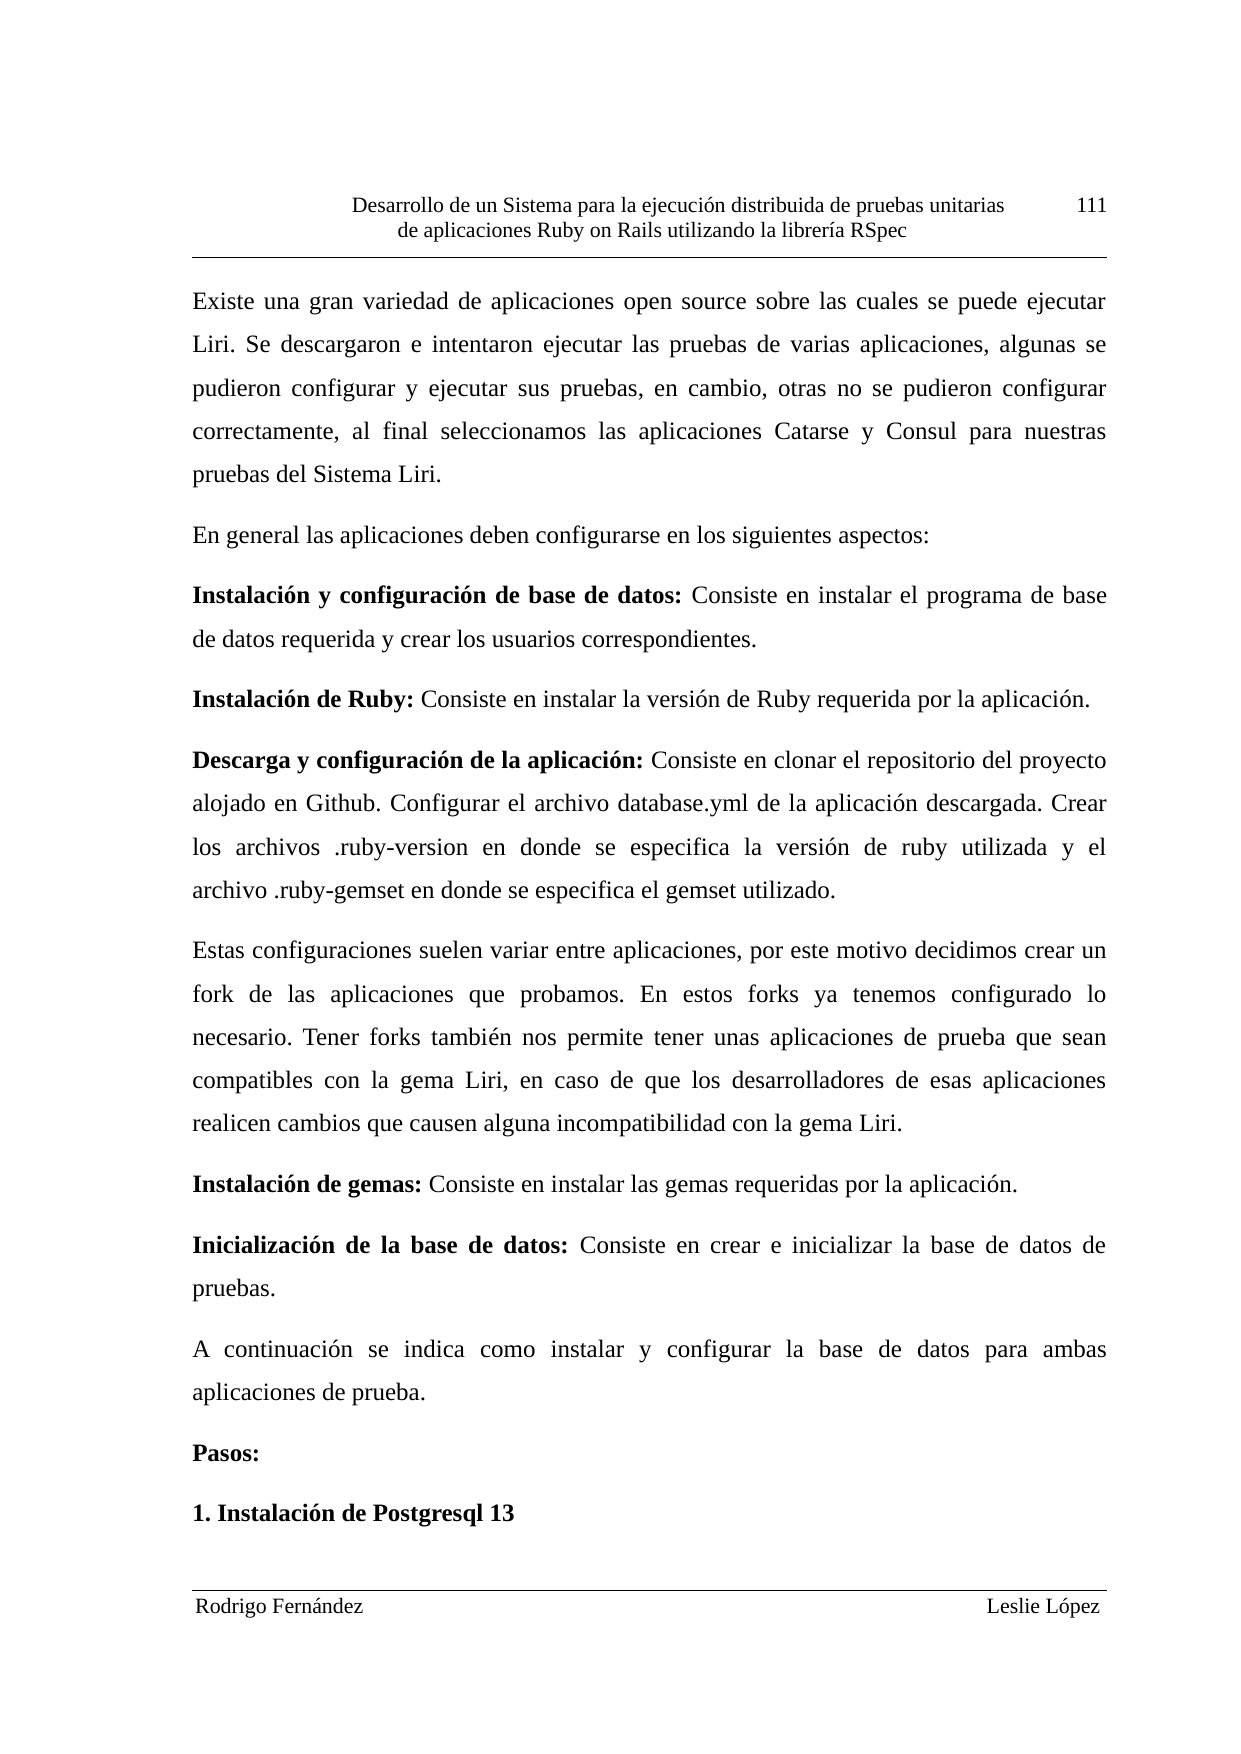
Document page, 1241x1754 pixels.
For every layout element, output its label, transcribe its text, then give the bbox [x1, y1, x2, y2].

text Instalación de Ruby: Consiste en instalar la versión de Ruby requerida por la aplicación. [192, 684, 1107, 713]
text 1. Instalación de Postgresql 13 [192, 1498, 1107, 1527]
text Instalación y configuración de base de datos: Consiste en instalar el programa de base de datos requerida y crear los usuarios correspondientes. [192, 581, 1107, 652]
text Instalación de gemas: Consiste en instalar las gemas requeridas por la aplicación. [192, 1169, 1107, 1198]
text Estas configuraciones suelen variar entre aplicaciones, por este motivo decidimos crear un fork de las aplicaciones que probamos. En estos forks ya tenemos configurado lo necesario. Tener forks también nos permite tener unas aplicaciones de prueba que sean compatibles con la gema Liri, en caso de que los desarrolladores de esas aplicaciones realicen cambios que causen alguna incompatibilidad con la gema Liri. [192, 936, 1107, 1137]
text Descarga y configuración de la aplicación: Consiste en clonar el repositorio del proyecto alojado en Github. Configurar el archivo database.yml de la aplicación descargada. Crear los archivos .ruby-version en donde se especifica la versión de ruby utilizada y el archivo .ruby-gemset en donde se especifica el gemset utilizado. [192, 745, 1107, 903]
text En general las aplicaciones deben configurarse en los siguientes aspectos: [192, 520, 1107, 548]
text Existe una gran variedad de aplicaciones open source sobre las cuales se puede ejecutar Liri. Se descargaron e intentaron ejecutar las pruebas de varias aplicaciones, algunas se pudieron configurar y ejecutar sus pruebas, en cambio, otras no se pudieron configurar correctamente, al final seleccionamos las aplicaciones Catarse y Consul para nuestras pruebas del Sistema Liri. [192, 286, 1107, 488]
text A continuación se indica como instalar y configurar la base de datos para ambas aplicaciones de prueba. [192, 1334, 1107, 1406]
text Inicialización de la base de datos: Consiste en crear e inicializar la base de datos de pruebas. [192, 1230, 1107, 1302]
text Pasos: [192, 1438, 1107, 1466]
